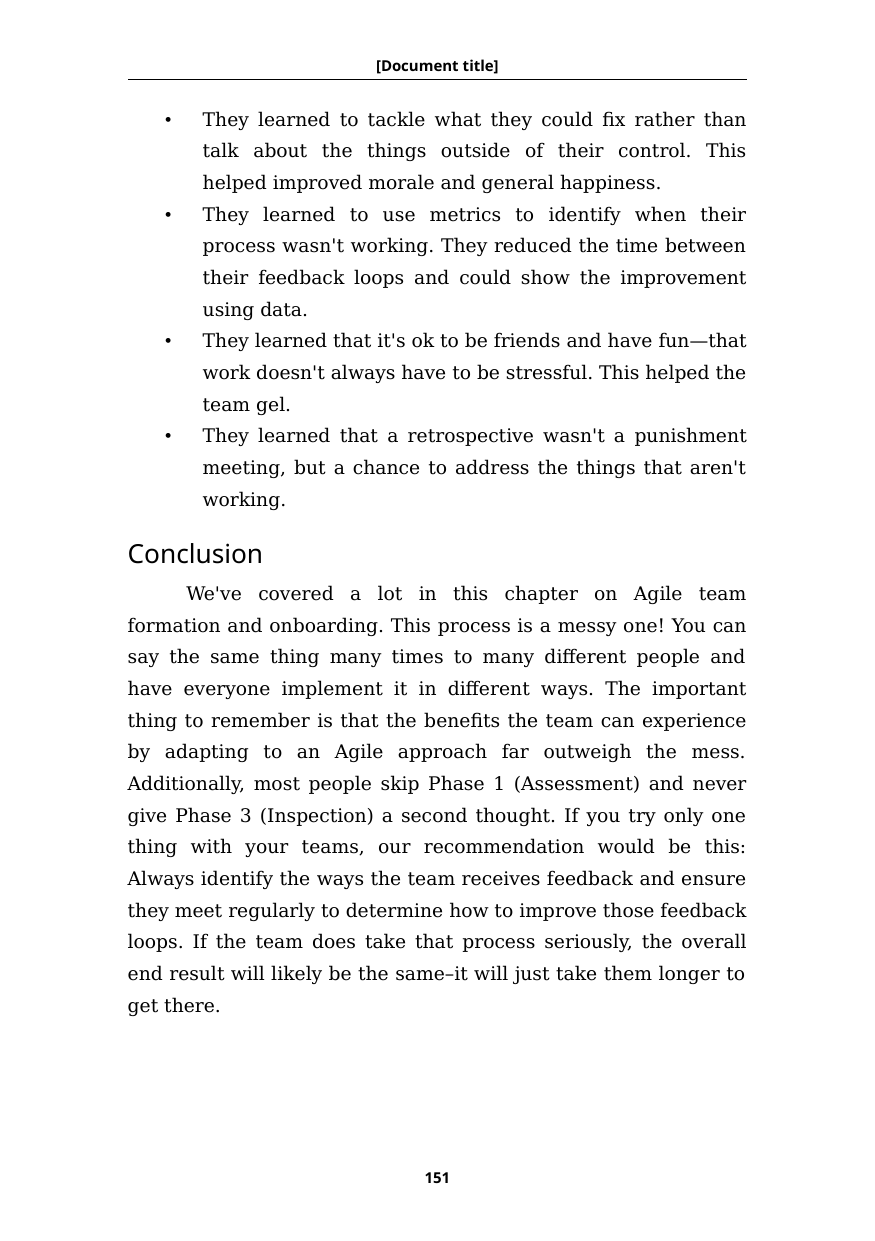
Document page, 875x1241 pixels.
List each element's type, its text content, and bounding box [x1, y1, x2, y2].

list They learned to tackle what they could fix rather than talk about the things outside of their control. This helped improved morale and general happiness. [165, 109, 747, 194]
list They learned that it's ok to be friends and have fun—that work doesn't always have to be stressful. This helped the team gel. [165, 330, 747, 416]
list They learned to use metrics to identify when their process wasn't working. They reduced the time between their feedback loops and could show the improvement using data. [165, 204, 747, 321]
list They learned that a retrospective wasn't a punishment meeting, but a chance to address the things that aren't working. [165, 425, 747, 511]
text We've covered a lot in this chapter on Agile team formation and onboarding. This process is a messy one! You can say the same thing many times to many different people and have everyone implement it in different ways. The important thing to remember is that the benefits the team can experience by adapting to an Agile approach far outweigh the mess. Additionally, most people skip Phase 1 (Assessment) and never give Phase 3 (Inspection) a second thought. If you try only one thing with your teams, our recommendation would be this: Always identify the ways the team receives feedback and ensure they meet regularly to determine how to improve those feedback loops. If the team does take that process seriously, the overall end result will likely be the same–it will just take them longer to get there. [127, 583, 747, 1017]
subtitle Conclusion [127, 535, 747, 571]
